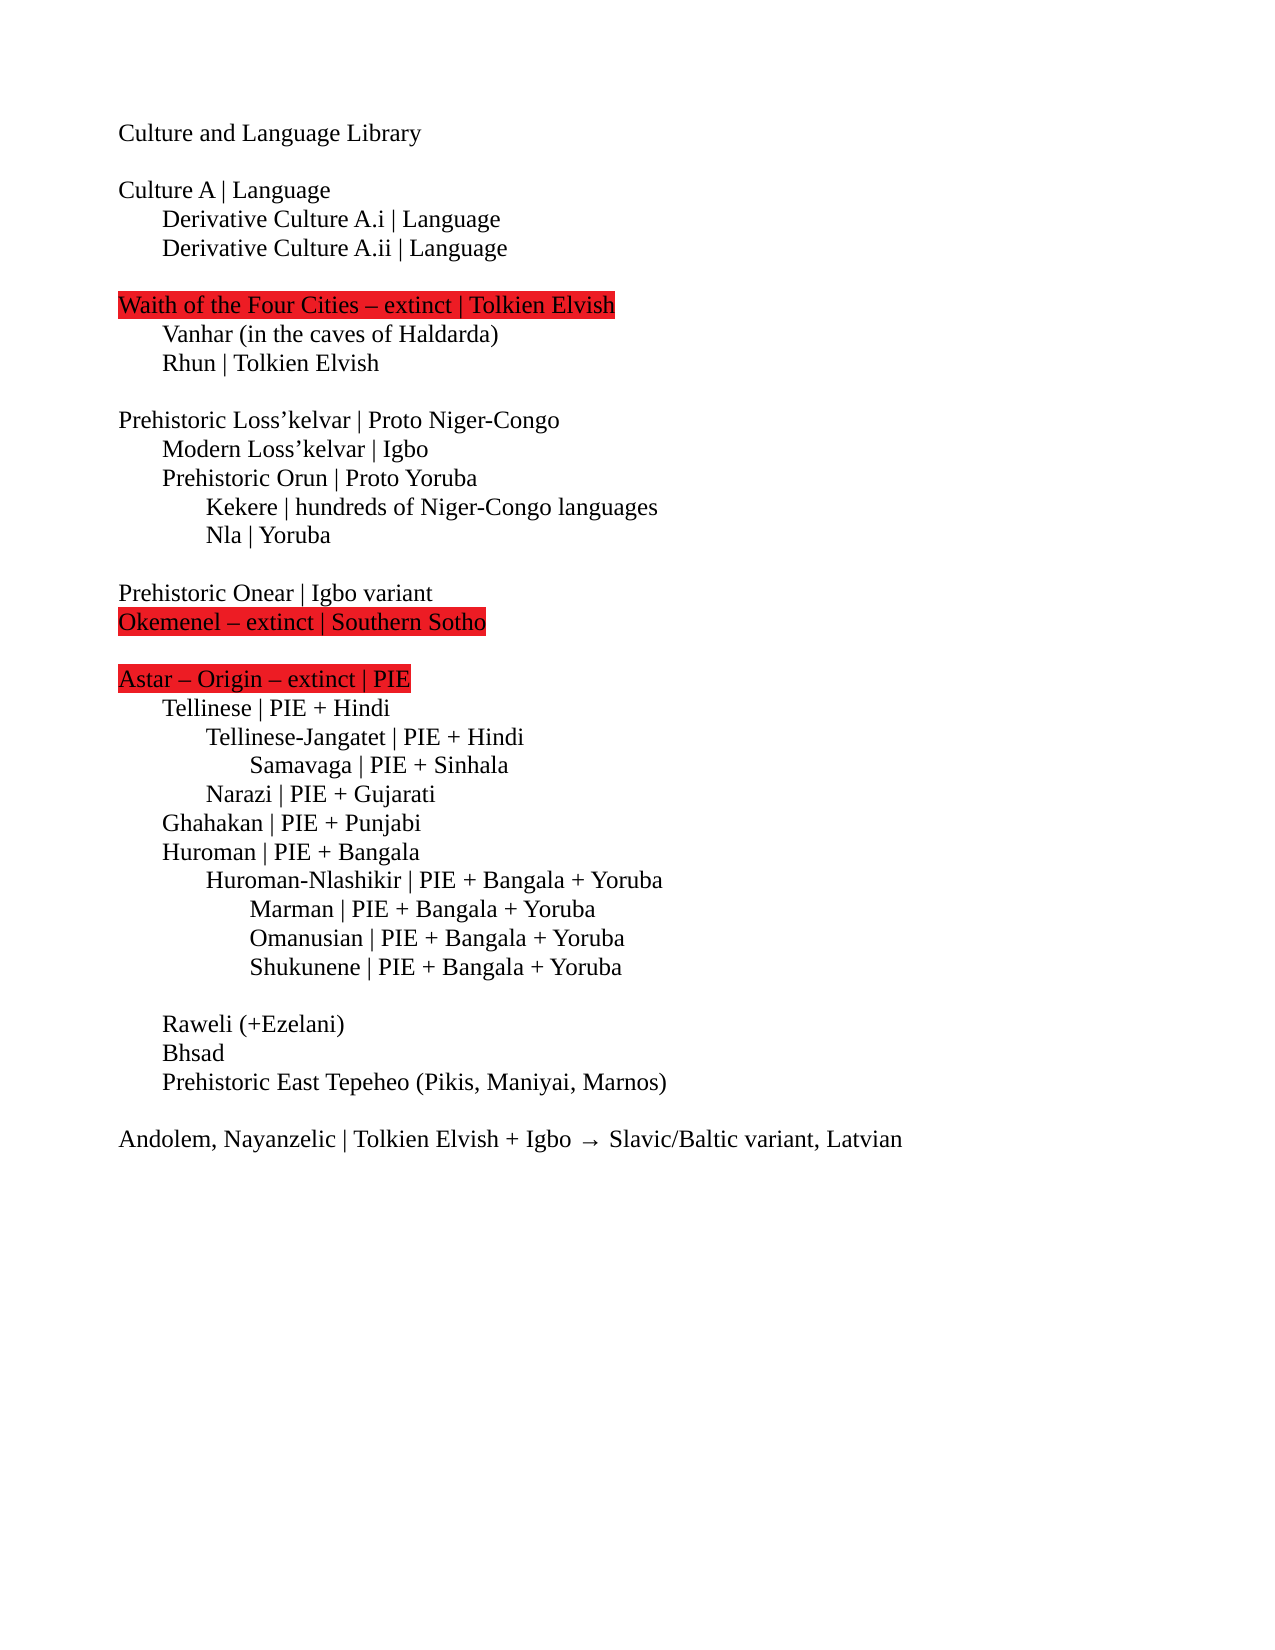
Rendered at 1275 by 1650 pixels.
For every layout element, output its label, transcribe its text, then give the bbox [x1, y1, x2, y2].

text Okemenel – extinct | Southern Sotho [118, 607, 1157, 636]
text Waith of the Four Cities – extinct | Tolkien Elvish [118, 291, 1157, 319]
text Tellinese | PIE + Hindi [162, 693, 1157, 722]
text Vanhar (in the caves of Haldarda) [118, 319, 1157, 348]
text Ghahakan | PIE + Punjabi [162, 808, 1157, 837]
text Derivative Culture A.i | Language [118, 204, 1157, 233]
text Astar – Origin – extinct | PIE [118, 664, 1157, 693]
text Prehistoric East Tepeheo (Pikis, Maniyai, Marnos) [162, 1067, 1157, 1096]
text Kekere | hundreds of Niger-Congo languages [118, 492, 1157, 521]
text Raweli (+Ezelani) [162, 1009, 1157, 1038]
text Huroman-Nlashikir | PIE + Bangala + Yoruba [162, 866, 1157, 894]
text Marman | PIE + Bangala + Yoruba [162, 894, 1157, 923]
text Rhun | Tolkien Elvish [118, 348, 1157, 377]
text Omanusian | PIE + Bangala + Yoruba [162, 923, 1157, 952]
text Modern Loss’kelvar | Igbo [118, 434, 1157, 463]
text Samavaga | PIE + Sinhala [162, 751, 1157, 779]
text Shukunene | PIE + Bangala + Yoruba [162, 952, 1157, 981]
text Culture A | Language [118, 176, 1157, 204]
text Culture and Language Library [118, 118, 1157, 147]
text Andolem, Nayanzelic | Tolkien Elvish + Igbo → Slavic/Baltic variant, Latvian [118, 1124, 1157, 1153]
text Prehistoric Orun | Proto Yoruba [118, 463, 1157, 492]
text Derivative Culture A.ii | Language [118, 233, 1157, 262]
text Huroman | PIE + Bangala [162, 837, 1157, 866]
text Narazi | PIE + Gujarati [162, 779, 1157, 808]
text Bhsad [162, 1038, 1157, 1067]
text Prehistoric Loss’kelvar | Proto Niger-Congo [118, 406, 1157, 434]
text Nla | Yoruba [118, 521, 1157, 549]
text Tellinese-Jangatet | PIE + Hindi [162, 722, 1157, 751]
text Prehistoric Onear | Igbo variant [118, 578, 1157, 607]
